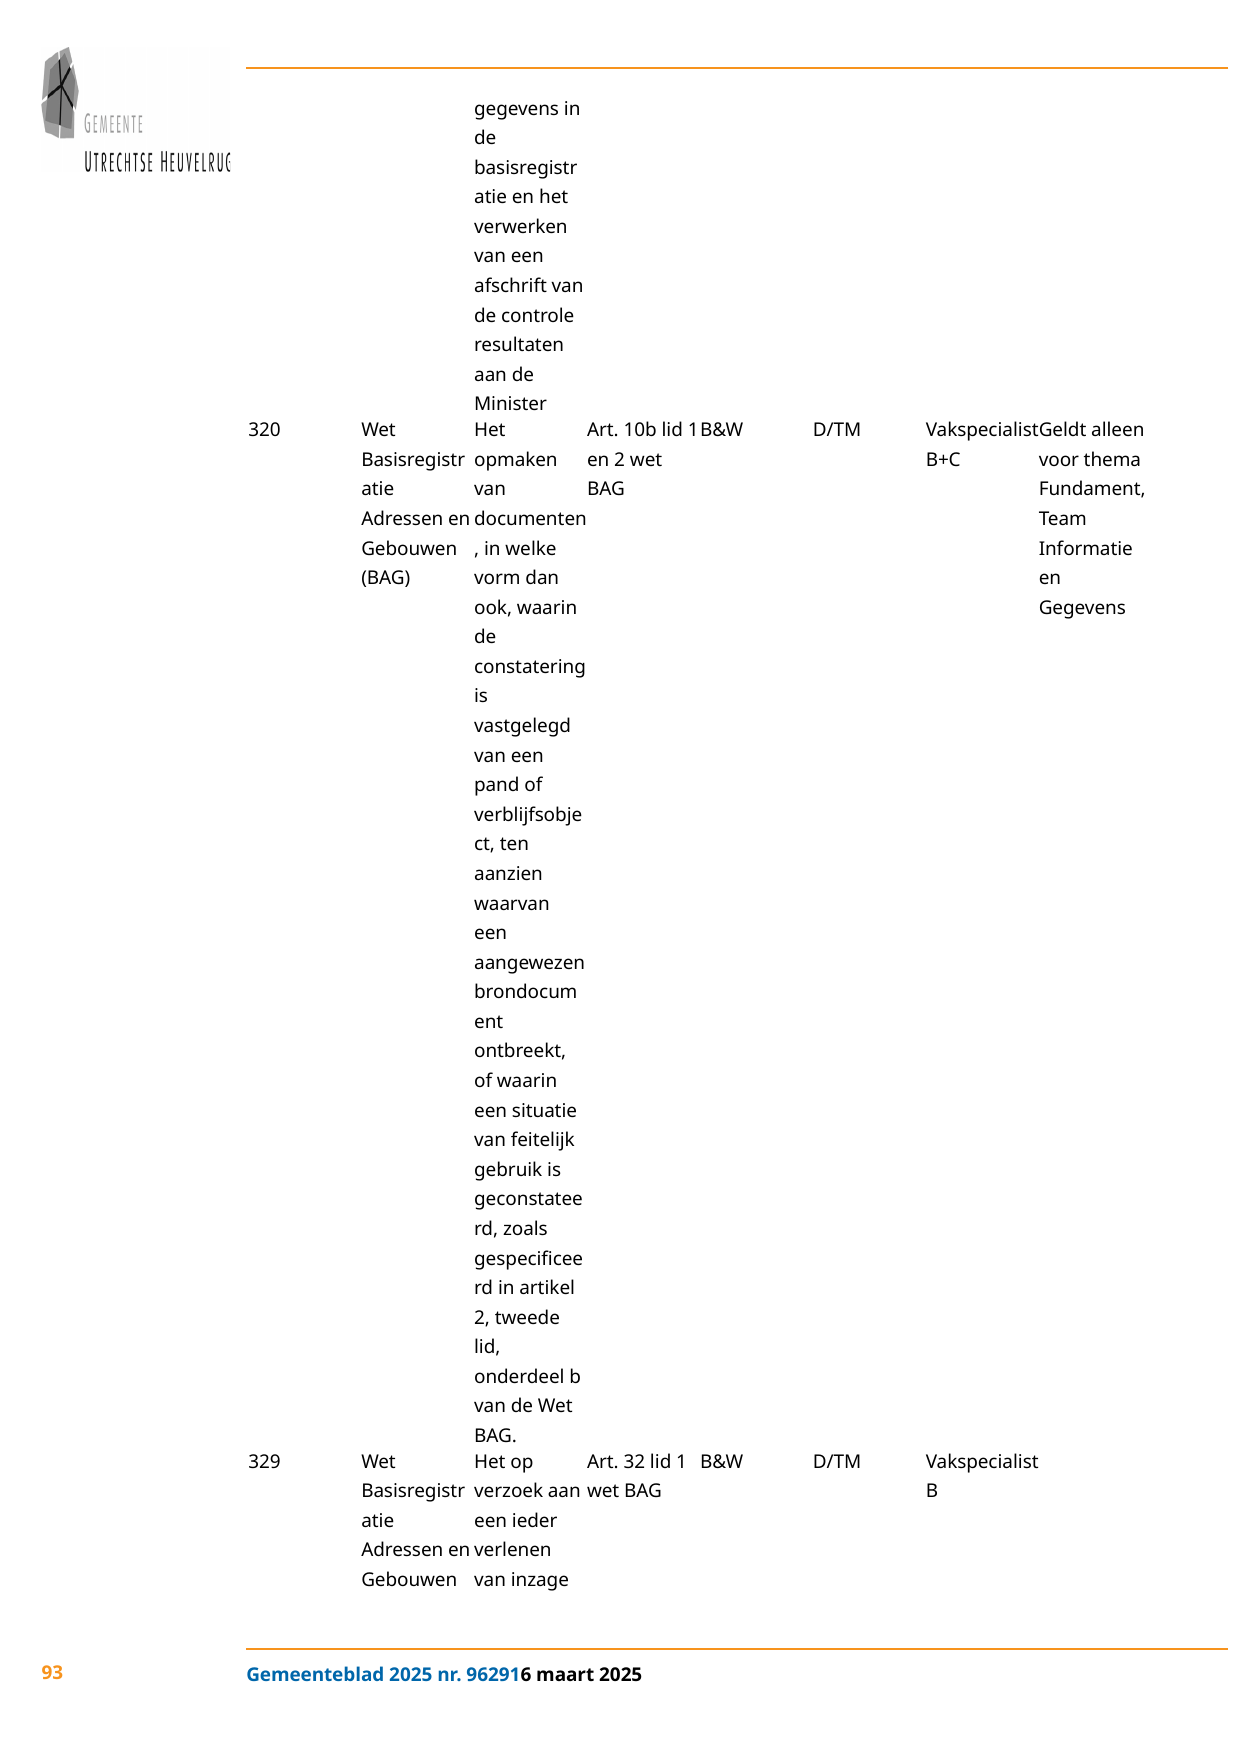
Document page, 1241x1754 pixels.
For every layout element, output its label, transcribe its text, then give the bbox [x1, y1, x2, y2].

table_cell [926, 95, 1038, 416]
table_cell [587, 95, 700, 416]
table_cell [813, 95, 926, 416]
table_cell 329 [248, 1448, 361, 1592]
table_cell [700, 95, 813, 416]
table_cell [248, 95, 361, 416]
table_cell Art. 10b lid 1 en 2 wet BAG [587, 416, 700, 1448]
table_cell [1039, 95, 1152, 416]
table_cell Vakspecialist B+C [926, 416, 1038, 1448]
table_cell Het opmaken van documenten, in welke vorm dan ook, waarin de constatering is vastgelegd van een pand of verblijfsobject, ten aanzien waarvan een aangewezen brondocument ontbreekt, of waarin een situatie van feitelijk gebruik is geconstateerd, zoals gespecificeerd in artikel 2, tweede lid, onderdeel b van de Wet BAG. [474, 416, 587, 1448]
table_cell Geldt alleen voor thema Fundament, Team Informatie en Gegevens [1039, 416, 1152, 1448]
table_cell Wet Basisregistratie Adressen en Gebouwen (BAG) [361, 416, 474, 1448]
table_cell Art. 32 lid 1 wet BAG [587, 1448, 700, 1592]
table_cell Wet Basisregistratie Adressen en Gebouwen [361, 1448, 474, 1592]
table_cell Het op verzoek aan een ieder verlenen van inzage [474, 1448, 587, 1592]
table_cell [361, 95, 474, 416]
table_cell gegevens in de basisregistratie en het verwerken van een afschrift van de controle resultaten aan de Minister [474, 95, 587, 416]
table_cell [1039, 1448, 1152, 1592]
table_cell D/TM [813, 416, 926, 1448]
table_cell Vakspecialist B [926, 1448, 1038, 1592]
picture [41, 47, 231, 172]
table_cell B&W [700, 1448, 813, 1592]
table_cell 320 [248, 416, 361, 1448]
table_cell D/TM [813, 1448, 926, 1592]
table_cell B&W [700, 416, 813, 1448]
